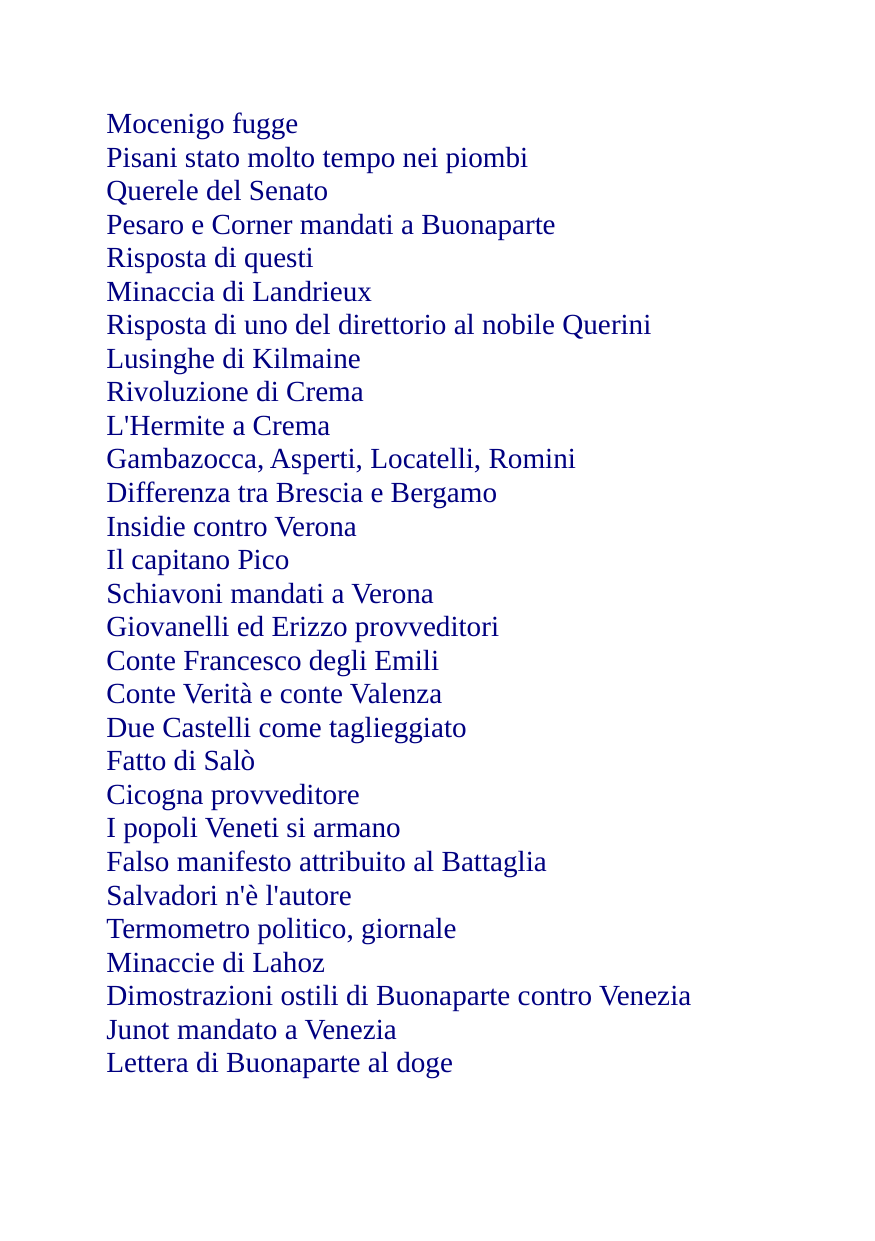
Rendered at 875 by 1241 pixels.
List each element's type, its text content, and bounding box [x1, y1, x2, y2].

text Mocenigo fugge Pisani stato molto tempo nei piombi Querele del Senato Pesaro e Corner mandati a Buonaparte Risposta di questi Minaccia di Landrieux Risposta di uno del direttorio al nobile Querini Lusinghe di Kilmaine Rivoluzione di Crema L'Hermite a Crema Gambazocca, Asperti, Locatelli, Romini Differenza tra Brescia e Bergamo Insidie contro Verona Il capitano Pico Schiavoni mandati a Verona Giovanelli ed Erizzo provveditori Conte Francesco degli Emili Conte Verità e conte Valenza Due Castelli come taglieggiato Fatto di Salò Cicogna provveditore I popoli Veneti si armano Falso manifesto attribuito al Battaglia Salvadori n'è l'autore Termometro politico, giornale Minaccie di Lahoz Dimostrazioni ostili di Buonaparte contro Venezia Junot mandato a Venezia Lettera di Buonaparte al doge [106, 106, 768, 1079]
